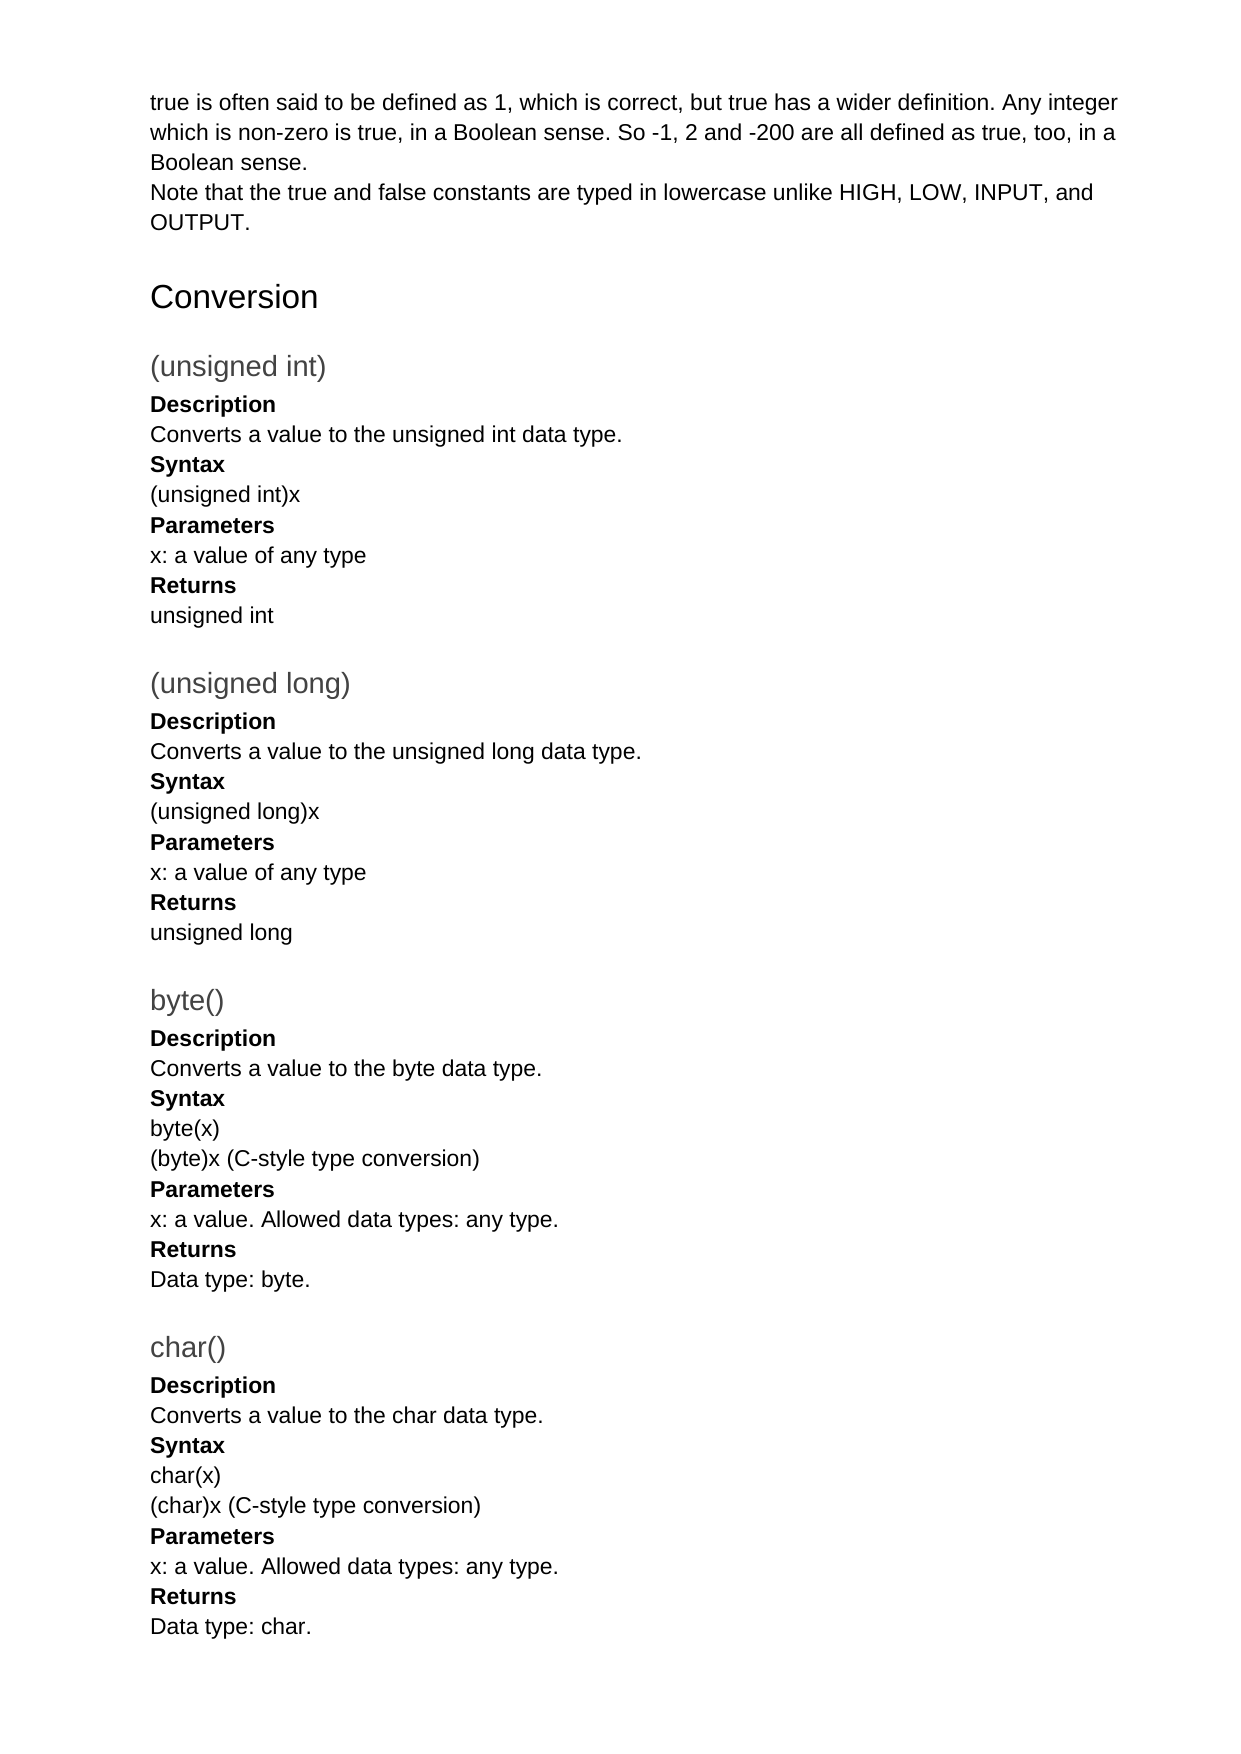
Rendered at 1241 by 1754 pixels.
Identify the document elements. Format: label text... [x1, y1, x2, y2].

text Note that the true and false constants are typed in lowercase unlike HIGH, LOW, INPUT, and OUTPUT. [150, 179, 1152, 236]
text Converts a value to the byte data type. [150, 1055, 1152, 1081]
text Description [150, 708, 1152, 734]
subtitle byte() [150, 983, 1152, 1016]
text byte(x) [150, 1115, 1152, 1141]
text Description [150, 391, 1152, 417]
text Converts a value to the char data type. [150, 1402, 1152, 1428]
text Returns [150, 1236, 1152, 1262]
text Returns [150, 572, 1152, 598]
subtitle (unsigned int) [150, 349, 1152, 382]
text Data type: byte. [150, 1266, 1152, 1292]
text Syntax [150, 1432, 1152, 1458]
subtitle char() [150, 1330, 1152, 1363]
text Parameters [150, 828, 1152, 855]
text Parameters [150, 512, 1152, 538]
text Syntax [150, 451, 1152, 477]
text Returns [150, 889, 1152, 915]
text Parameters [150, 1523, 1152, 1549]
text Converts a value to the unsigned long data type. [150, 738, 1152, 764]
text true is often said to be defined as 1, which is correct, but true has a wider definition. Any integer which is non-zero is true, in a Boolean sense. So -1, 2 and -200 are all defined as true, too, in a Boolean sense. [150, 88, 1152, 175]
text x: a value. Allowed data types: any type. [150, 1206, 1152, 1232]
text Syntax [150, 768, 1152, 794]
text (char)x (C-style type conversion) [150, 1492, 1152, 1519]
text x: a value of any type [150, 859, 1152, 885]
text Data type: char. [150, 1613, 1152, 1639]
text unsigned int [150, 602, 1152, 628]
text x: a value. Allowed data types: any type. [150, 1553, 1152, 1579]
subtitle Conversion [150, 277, 1152, 316]
text Converts a value to the unsigned int data type. [150, 421, 1152, 447]
text Description [150, 1372, 1152, 1398]
text (unsigned int)x [150, 481, 1152, 508]
text Parameters [150, 1176, 1152, 1202]
text char(x) [150, 1462, 1152, 1488]
text Description [150, 1024, 1152, 1051]
text x: a value of any type [150, 542, 1152, 568]
text Syntax [150, 1085, 1152, 1111]
text Returns [150, 1583, 1152, 1609]
text (byte)x (C-style type conversion) [150, 1145, 1152, 1172]
subtitle (unsigned long) [150, 666, 1152, 699]
text unsigned long [150, 919, 1152, 945]
text (unsigned long)x [150, 798, 1152, 824]
